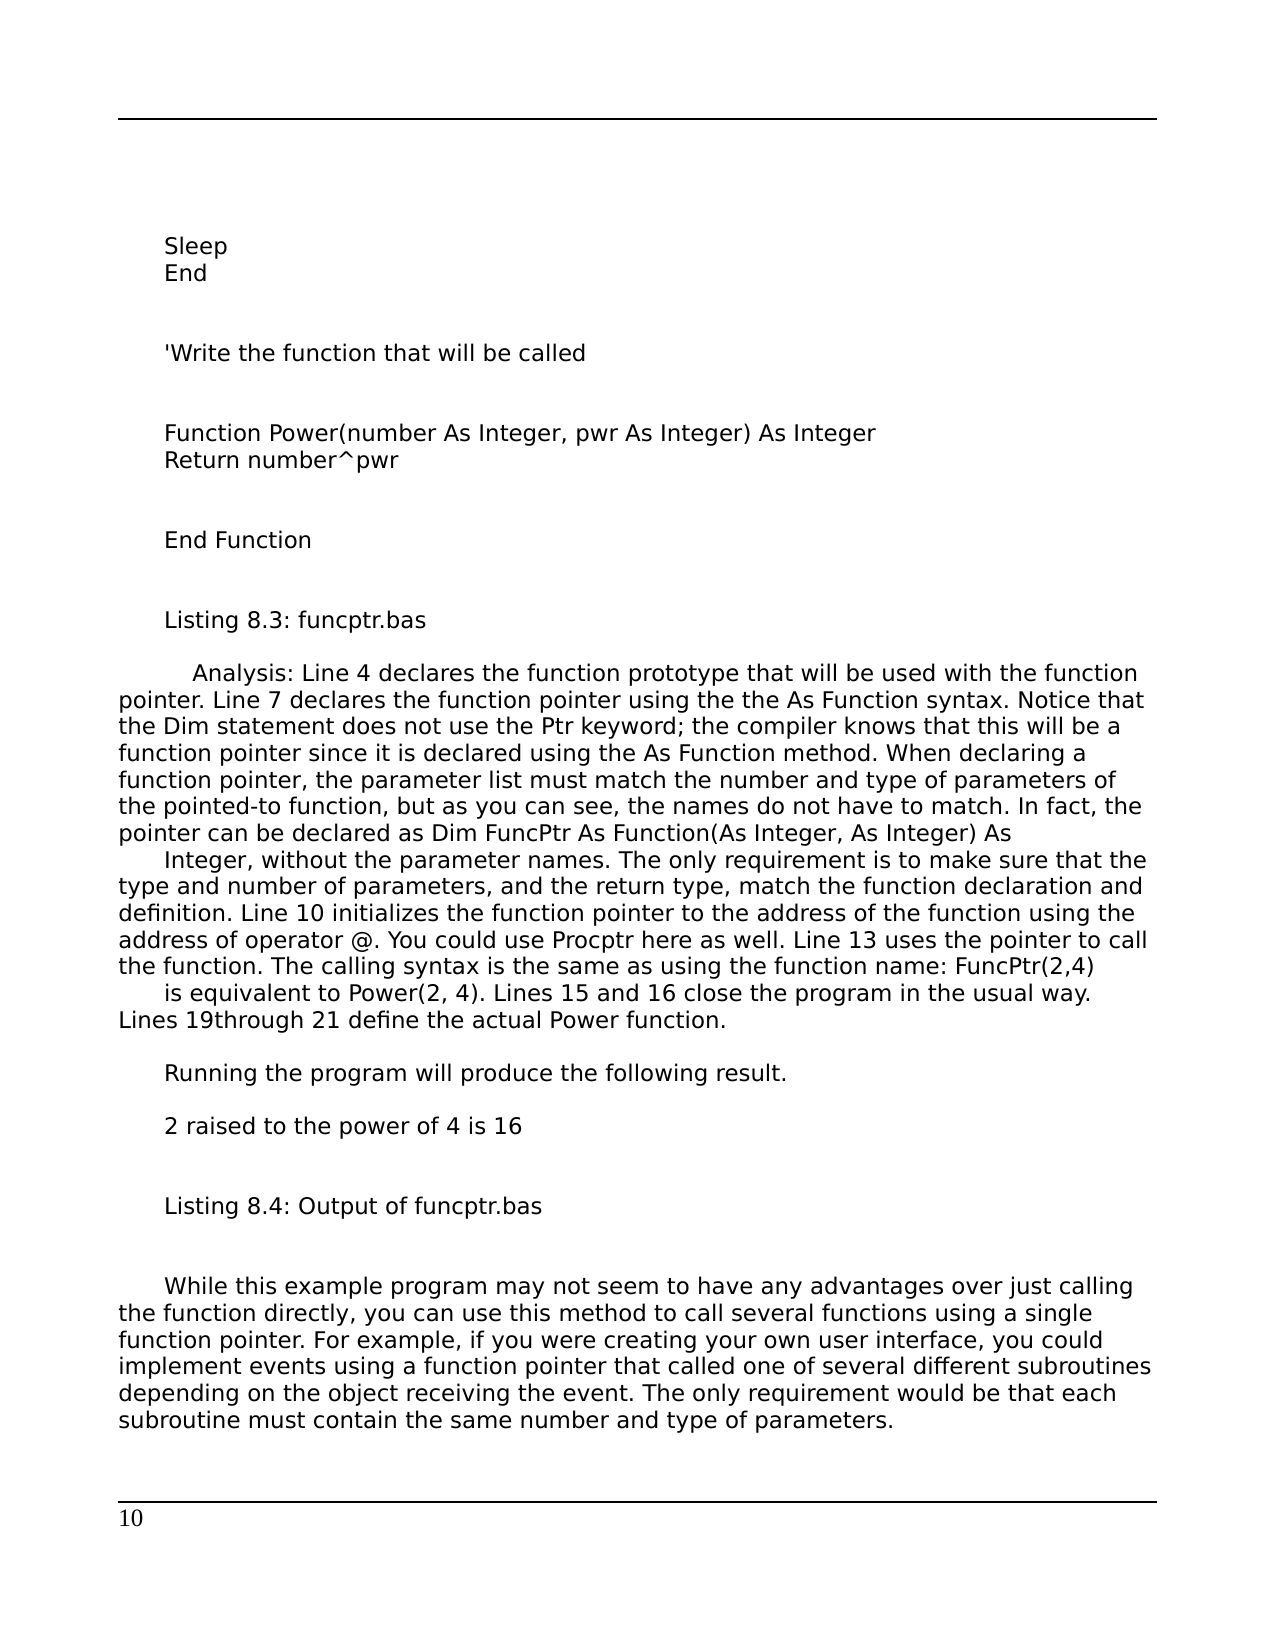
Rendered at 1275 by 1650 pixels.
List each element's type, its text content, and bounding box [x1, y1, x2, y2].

text Sleep [118, 233, 1157, 260]
text 'Write the function that will be called [118, 340, 1157, 367]
text Function Power(number As Integer, pwr As Integer) As Integer [118, 420, 1157, 447]
text Listing 8.4: Output of funcptr.bas [118, 1193, 1157, 1220]
text is equivalent to Power(2, 4). Lines 15 and 16 close the program in the usual way. Lines 19through 21 define the actual Power function. [118, 980, 1157, 1033]
text End Function [118, 527, 1157, 553]
text While this example program may not seem to have any advantages over just calling the function directly, you can use this method to call several functions using a single function pointer. For example, if you were creating your own user interface, you could implement events using a function pointer that called one of several different subroutines depending on the object receiving the event. The only requirement would be that each subroutine must contain the same number and type of parameters. [118, 1273, 1157, 1433]
text Integer, without the parameter names. The only requirement is to make sure that the type and number of parameters, and the return type, match the function declaration and definition. Line 10 initializes the function pointer to the address of the function using the address of operator @. You could use Procptr here as well. Line 13 uses the pointer to call the function. The calling syntax is the same as using the function name: FuncPtr(2,4) [118, 847, 1157, 980]
text Listing 8.3: funcptr.bas [118, 607, 1157, 633]
text Analysis: Line 4 declares the function prototype that will be used with the function pointer. Line 7 declares the function pointer using the the As Function syntax. Notice that the Dim statement does not use the Ptr keyword; the compiler knows that this will be a function pointer since it is declared using the As Function method. When declaring a function pointer, the parameter list must match the number and type of parameters of the pointed-to function, but as you can see, the names do not have to match. In fact, the pointer can be declared as Dim FuncPtr As Function(As Integer, As Integer) As [118, 660, 1157, 847]
text 2 raised to the power of 4 is 16 [118, 1113, 1157, 1140]
text End [118, 260, 1157, 287]
text Running the program will produce the following result. [118, 1060, 1157, 1087]
text Return number^pwr [118, 447, 1157, 473]
